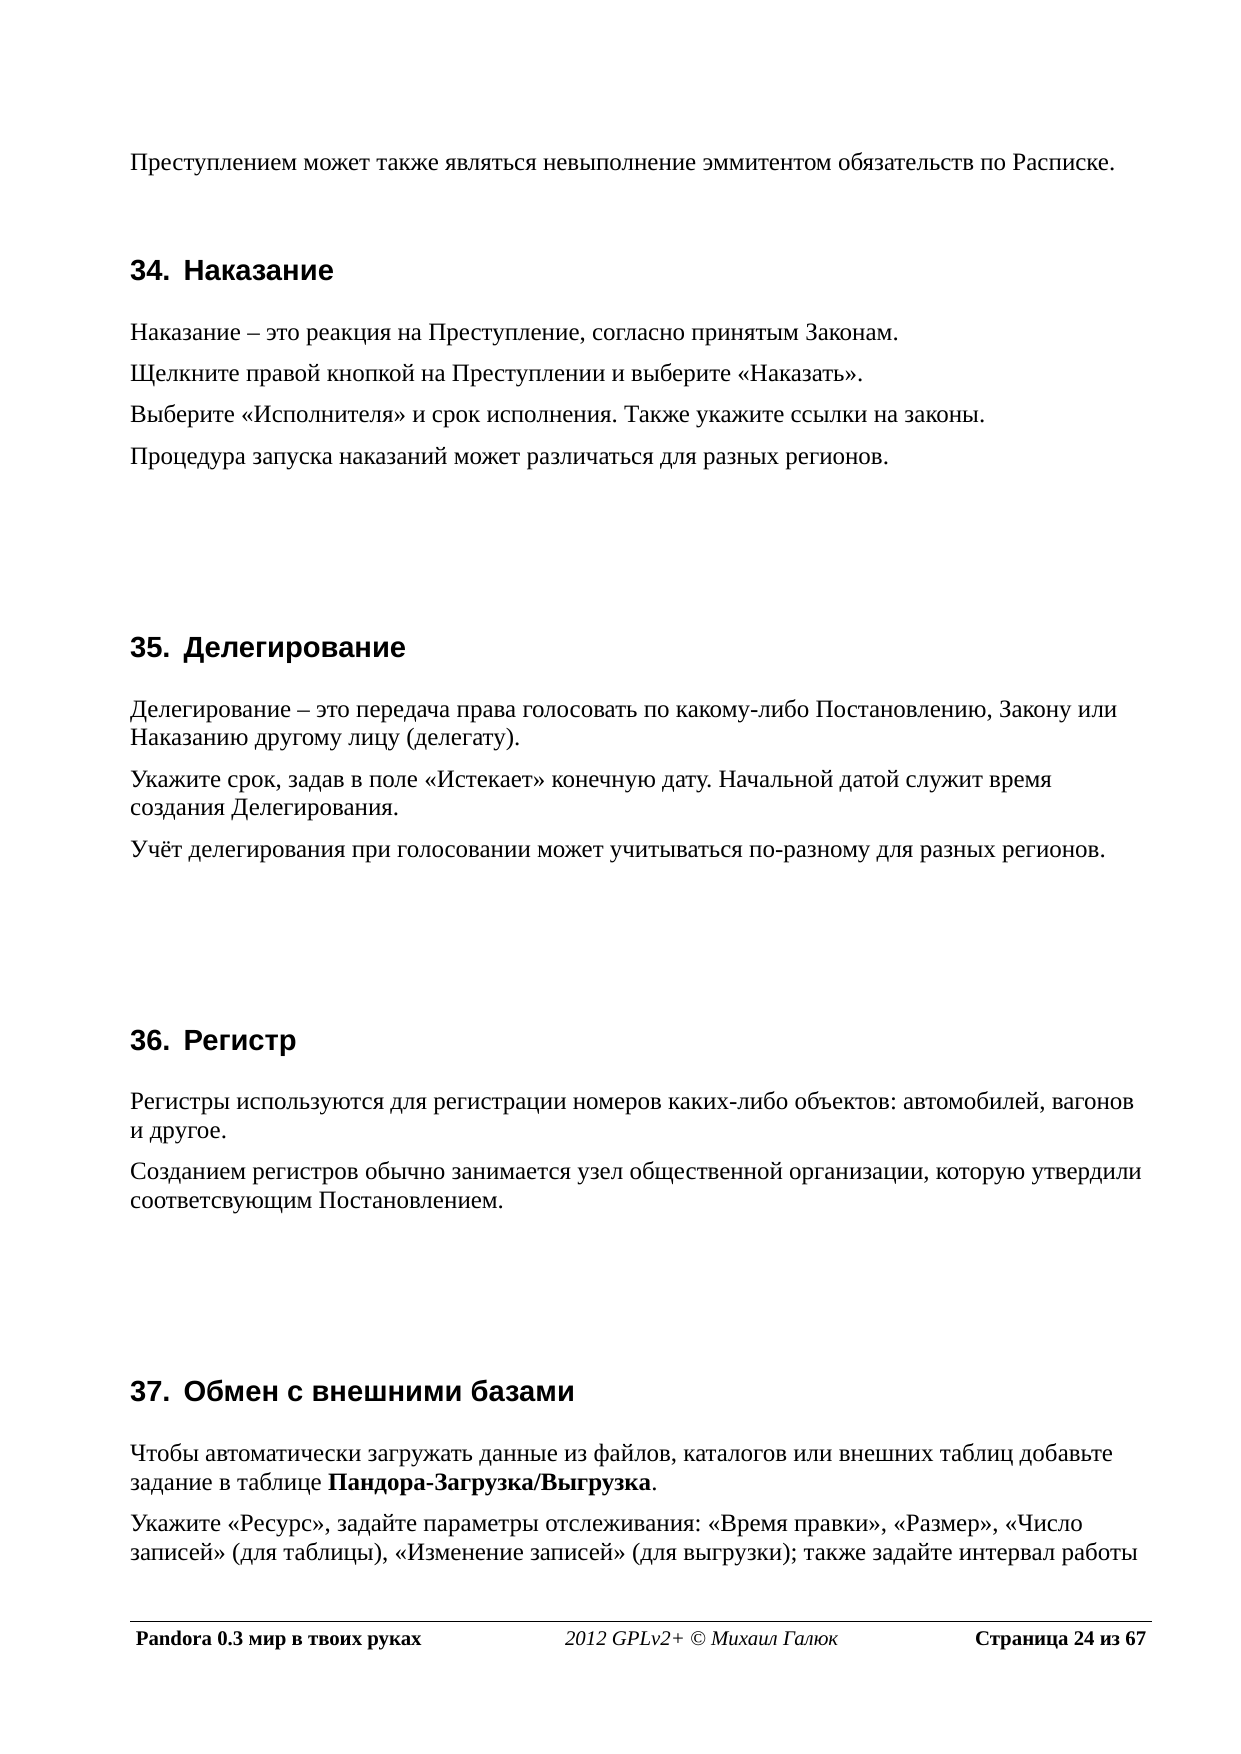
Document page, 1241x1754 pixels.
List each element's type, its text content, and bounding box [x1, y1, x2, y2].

text Щелкните правой кнопкой на Преступлении и выберите «Наказать». [130, 358, 1152, 387]
text Созданием регистров обычно занимается узел общественной организации, которую утвердили соответсвующим Постановлением. [130, 1156, 1152, 1214]
subtitle Делегирование [130, 630, 1152, 663]
subtitle Регистр [130, 1023, 1152, 1056]
text Чтобы автоматически загружать данные из файлов, каталогов или внешних таблиц добавьте задание в таблице Пандора-Загрузка/Выгрузка. [130, 1438, 1152, 1496]
text Делегирование – это передача права голосовать по какому-либо Постановлению, Закону или Наказанию другому лицу (делегату). [130, 694, 1152, 751]
subtitle Наказание [130, 253, 1152, 287]
text Регистры используются для регистрации номеров каких-либо объектов: автомобилей, вагонов и другое. [130, 1086, 1152, 1144]
text Укажите «Ресурс», задайте параметры отслеживания: «Время правки», «Размер», «Число записей» (для таблицы), «Изменение записей» (для выгрузки); также задайте интервал работы [130, 1508, 1152, 1566]
subtitle Обмен с внешними базами [130, 1374, 1152, 1408]
text Укажите срок, задав в поле «Истекает» конечную дату. Начальной датой служит время создания Делегирования. [130, 764, 1152, 821]
text Преступлением может также являться невыполнение эммитентом обязательств по Расписке. [130, 147, 1152, 176]
text Выберите «Исполнителя» и срок исполнения. Также укажите ссылки на законы. [130, 399, 1152, 428]
text Учёт делегирования при голосовании может учитываться по-разному для разных регионов. [130, 834, 1152, 862]
text Наказание – это реакция на Преступление, согласно принятым Законам. [130, 317, 1152, 346]
text Процедура запуска наказаний может различаться для разных регионов. [130, 441, 1152, 469]
